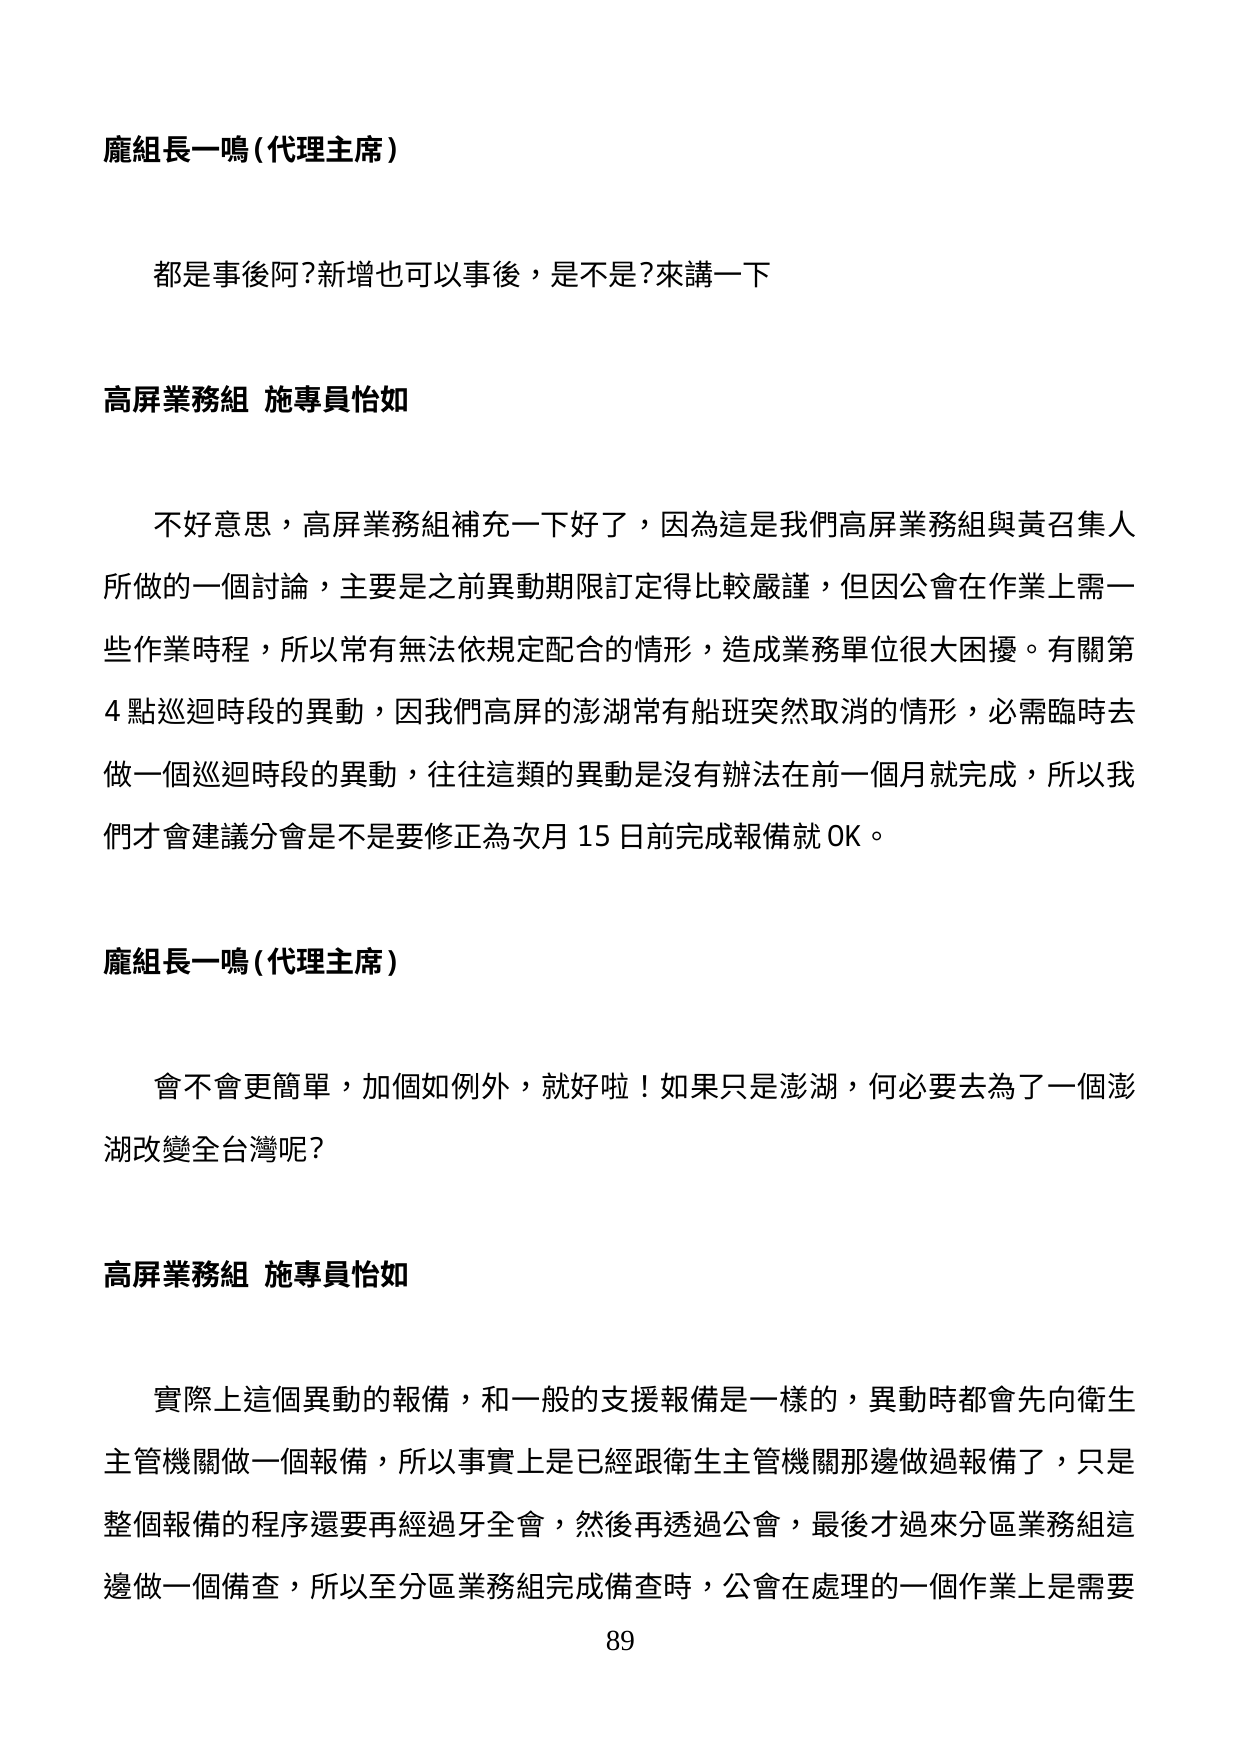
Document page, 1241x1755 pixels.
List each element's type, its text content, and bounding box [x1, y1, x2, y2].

text 龐組長一鳴(代理主席) [103, 918, 1137, 981]
text 都是事後阿?新增也可以事後，是不是?來講一下 [103, 231, 1137, 293]
text 高屏業務組 施專員怡如 [103, 1231, 1137, 1293]
text 高屏業務組 施專員怡如 [103, 356, 1137, 418]
text 不好意思，高屏業務組補充一下好了，因為這是我們高屏業務組與黃召集人所做的一個討論，主要是之前異動期限訂定得比較嚴謹，但因公會在作業上需一些作業時程，所以常有無法依規定配合的情形，造成業務單位很大困擾。有關第4點巡迴時段的異動，因我們高屏的澎湖常有船班突然取消的情形，必需臨時去做一個巡迴時段的異動，往往這類的異動是沒有辦法在前一個月就完成，所以我們才會建議分會是不是要修正為次月15日前完成報備就OK。 [103, 481, 1137, 856]
text 龐組長一鳴(代理主席) [103, 106, 1137, 168]
text 會不會更簡單，加個如例外，就好啦！如果只是澎湖，何必要去為了一個澎湖改變全台灣呢? [103, 1043, 1137, 1168]
text 實際上這個異動的報備，和一般的支援報備是一樣的，異動時都會先向衛生主管機關做一個報備，所以事實上是已經跟衛生主管機關那邊做過報備了，只是整個報備的程序還要再經過牙全會，然後再透過公會，最後才過來分區業務組這邊做一個備查，所以至分區業務組完成備查時，公會在處理的一個作業上是需要 [103, 1356, 1137, 1606]
